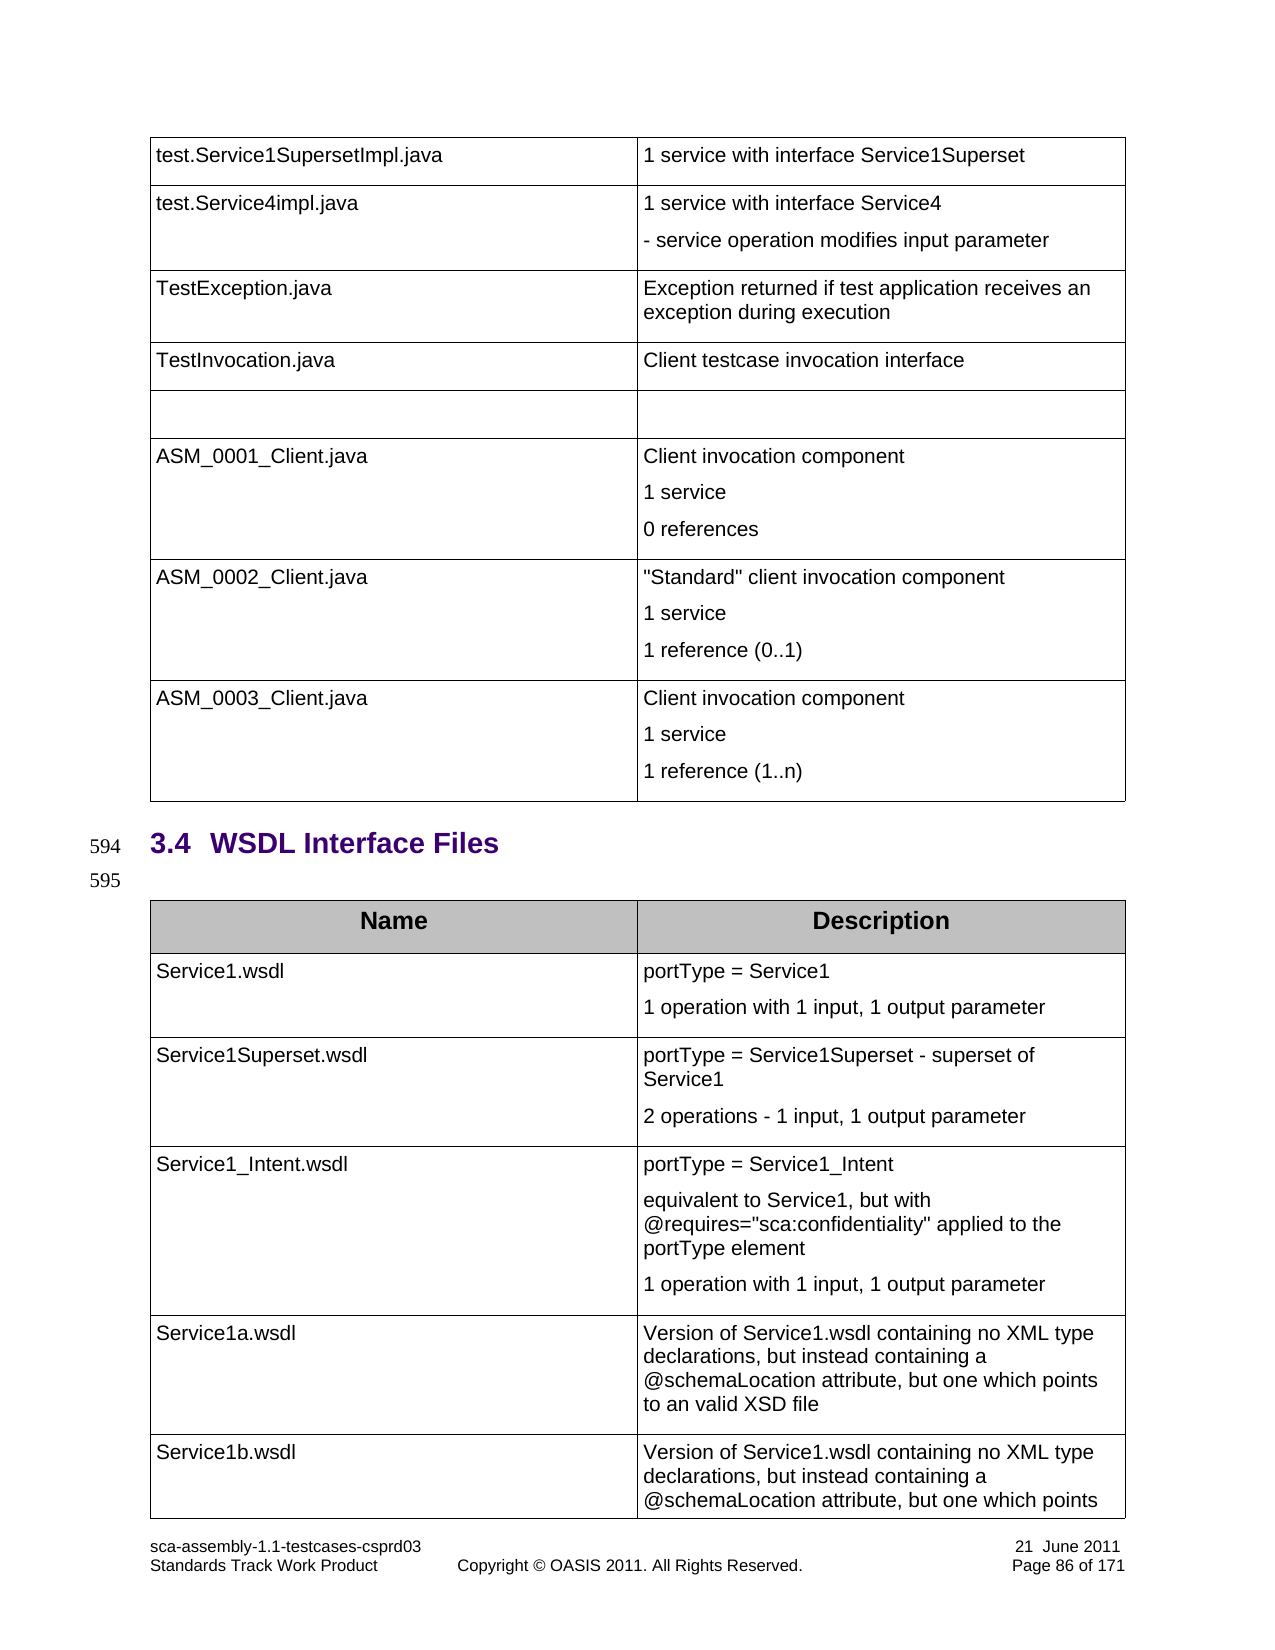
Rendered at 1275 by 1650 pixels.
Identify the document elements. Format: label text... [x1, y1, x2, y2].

table_cell TestException.java [151, 271, 637, 342]
table_cell Service1.wsdl [151, 954, 637, 1037]
table_cell Version of Service1.wsdl containing no XML type declarations, but instead containing a @schemaLocation attribute, but one which points [638, 1435, 1125, 1518]
table_cell Service1_Intent.wsdl [151, 1147, 637, 1314]
table_cell Client invocation component 1 service 1 reference (1..n) [638, 681, 1125, 801]
table_cell 1 service with interface Service1Superset [638, 138, 1125, 185]
table_cell ASM_0001_Client.java [151, 439, 637, 559]
table_cell ASM_0002_Client.java [151, 560, 637, 680]
table_cell Version of Service1.wsdl containing no XML type declarations, but instead containing a @schemaLocation attribute, but one which points to an valid XSD file [638, 1316, 1125, 1434]
table_cell portType = Service1_Intent equivalent to Service1, but with @requires="sca:confidentiality" applied to the portType element 1 operation with 1 input, 1 output parameter [638, 1147, 1125, 1314]
table_cell Service1Superset.wsdl [151, 1038, 637, 1146]
table_cell Client testcase invocation interface [638, 343, 1125, 390]
table_cell ASM_0003_Client.java [151, 681, 637, 801]
table_cell Exception returned if test application receives an exception during execution [638, 271, 1125, 342]
table_cell portType = Service1Superset - superset of Service1 2 operations - 1 input, 1 output parameter [638, 1038, 1125, 1146]
table_cell TestInvocation.java [151, 343, 637, 390]
subtitle WSDL Interface Files [150, 826, 1125, 859]
table_cell [151, 391, 637, 438]
table_cell test.Service4impl.java [151, 186, 637, 270]
table_cell Service1b.wsdl [151, 1435, 637, 1518]
table_cell test.Service1SupersetImpl.java [151, 138, 637, 185]
table_cell Service1a.wsdl [151, 1316, 637, 1434]
table_cell Client invocation component 1 service 0 references [638, 439, 1125, 559]
table_header Description [638, 901, 1125, 953]
table_header Name [151, 901, 637, 953]
table_cell 1 service with interface Service4 - service operation modifies input parameter [638, 186, 1125, 270]
table_cell "Standard" client invocation component 1 service 1 reference (0..1) [638, 560, 1125, 680]
table_cell portType = Service1 1 operation with 1 input, 1 output parameter [638, 954, 1125, 1037]
table_cell [638, 391, 1125, 438]
